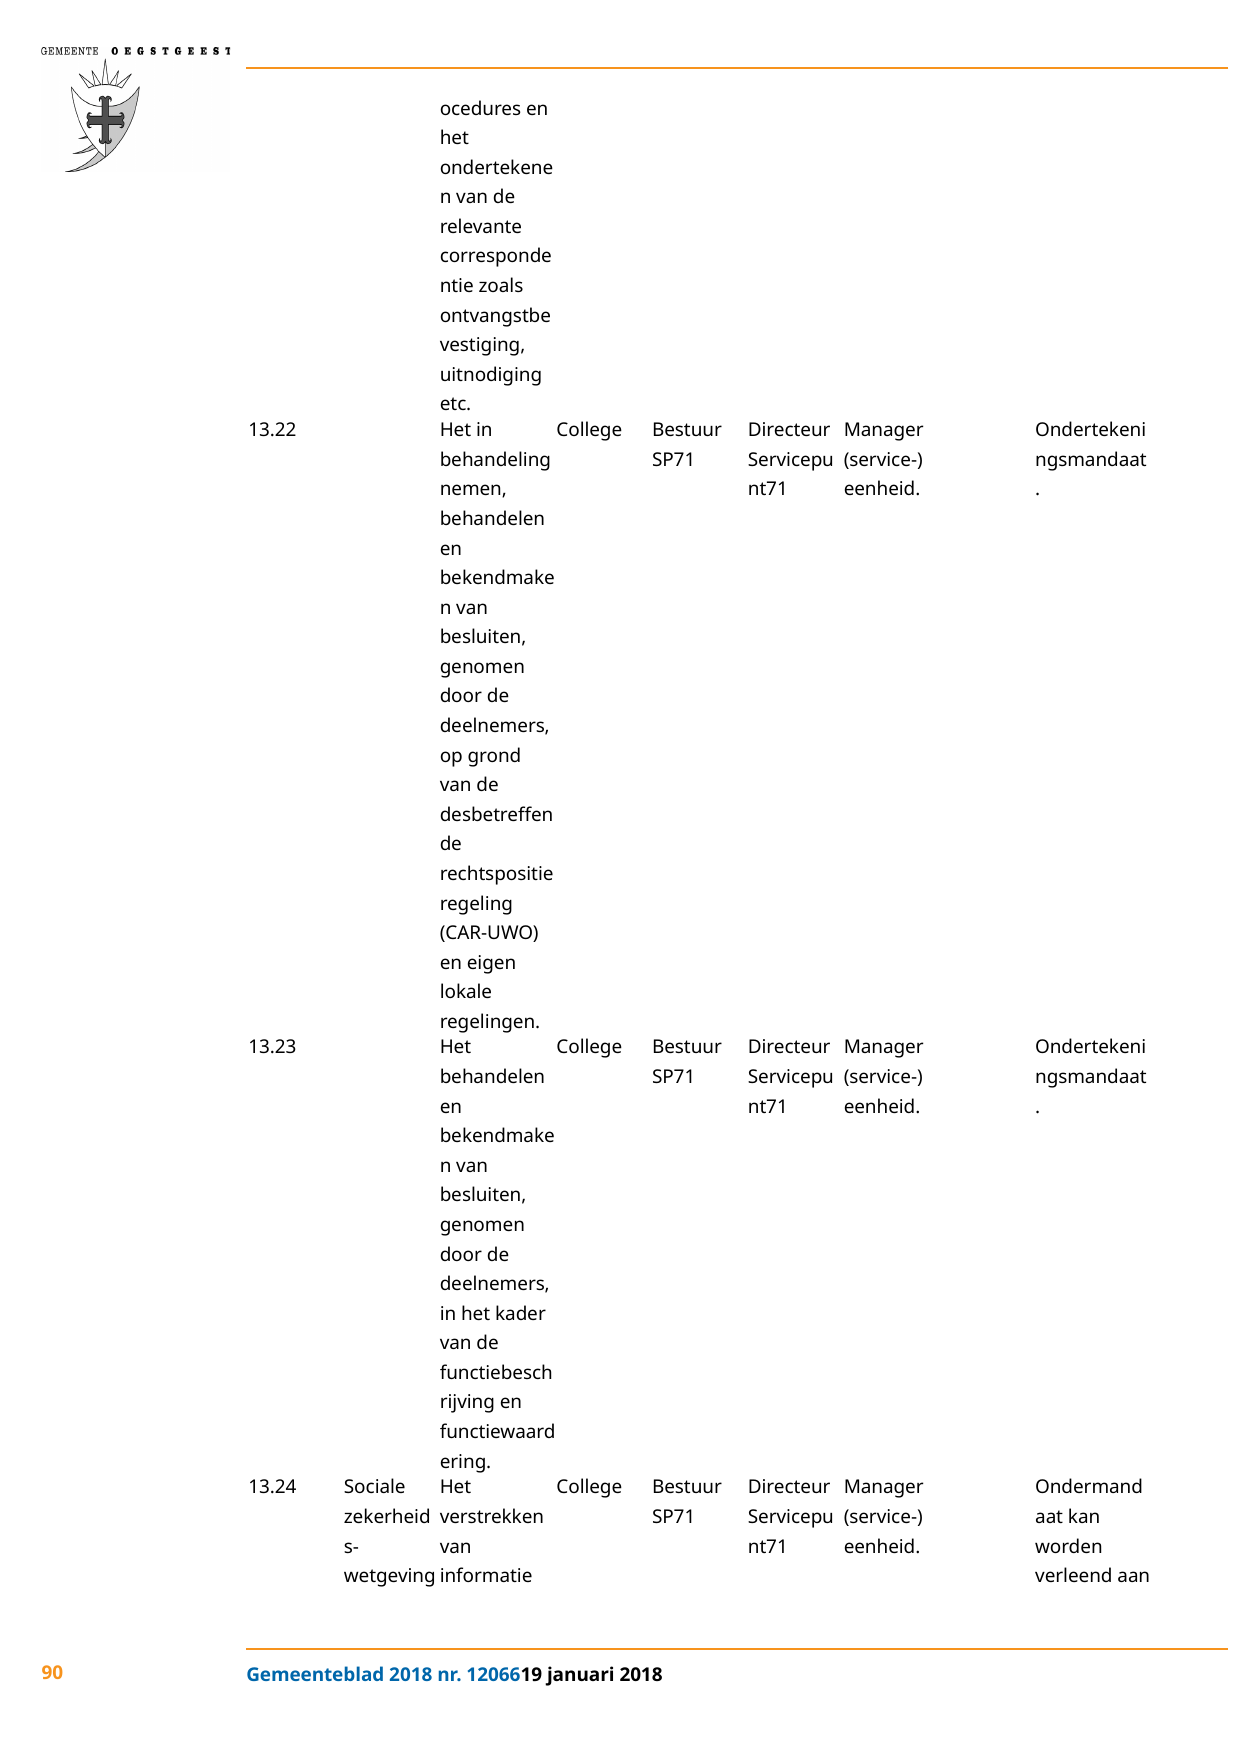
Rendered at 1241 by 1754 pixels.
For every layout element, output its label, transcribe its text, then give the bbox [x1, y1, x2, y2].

table_cell College [556, 1474, 652, 1588]
table_cell [939, 1034, 1035, 1474]
table_cell [344, 1034, 439, 1474]
table_cell 13.23 [248, 1034, 344, 1474]
table_cell [939, 416, 1035, 1034]
table_cell Directeur Servicepunt71 [748, 1034, 843, 1474]
picture [41, 47, 231, 172]
table_cell Bestuur SP71 [652, 416, 748, 1034]
table_cell Manager (service-) eenheid. [844, 1034, 939, 1474]
table_cell Het behandelen en bekendmaken van besluiten, genomen door de deelnemers, in het kader van de functiebeschrijving en functiewaardering. [440, 1034, 556, 1474]
table_cell Sociale zekerheids-wetgeving [344, 1474, 439, 1588]
table_cell Bestuur SP71 [652, 1034, 748, 1474]
table_cell Ondertekeningsmandaat. [1035, 1034, 1152, 1474]
table_cell 13.24 [248, 1474, 344, 1588]
table_cell [652, 95, 748, 416]
table_cell Het verstrekken van informatie [440, 1474, 556, 1588]
table_cell College [556, 416, 652, 1034]
table_cell [344, 416, 439, 1034]
table_cell Bestuur SP71 [652, 1474, 748, 1588]
table_cell Directeur Servicepunt71 [748, 416, 843, 1034]
table_cell Ondertekeningsmandaat. [1035, 416, 1152, 1034]
table_cell [939, 1474, 1035, 1588]
table_cell [844, 95, 939, 416]
table_cell ocedures en het ondertekenen van de relevante correspondentie zoals ontvangstbevestiging, uitnodiging etc. [440, 95, 556, 416]
table_cell [556, 95, 652, 416]
table_cell [344, 95, 439, 416]
table_cell [1035, 95, 1152, 416]
table_cell [748, 95, 843, 416]
table_cell 13.22 [248, 416, 344, 1034]
table_cell Manager (service-) eenheid. [844, 416, 939, 1034]
table_cell Het in behandeling nemen, behandelen en bekendmaken van besluiten, genomen door de deelnemers, op grond van de desbetreffende rechtspositieregeling (CAR-UWO) en eigen lokale regelingen. [440, 416, 556, 1034]
table_cell [939, 95, 1035, 416]
table_cell Ondermandaat kan worden verleend aan [1035, 1474, 1152, 1588]
table_cell Directeur Servicepunt71 [748, 1474, 843, 1588]
table_cell Manager (service-) eenheid. [844, 1474, 939, 1588]
table_cell [248, 95, 344, 416]
table_cell College [556, 1034, 652, 1474]
